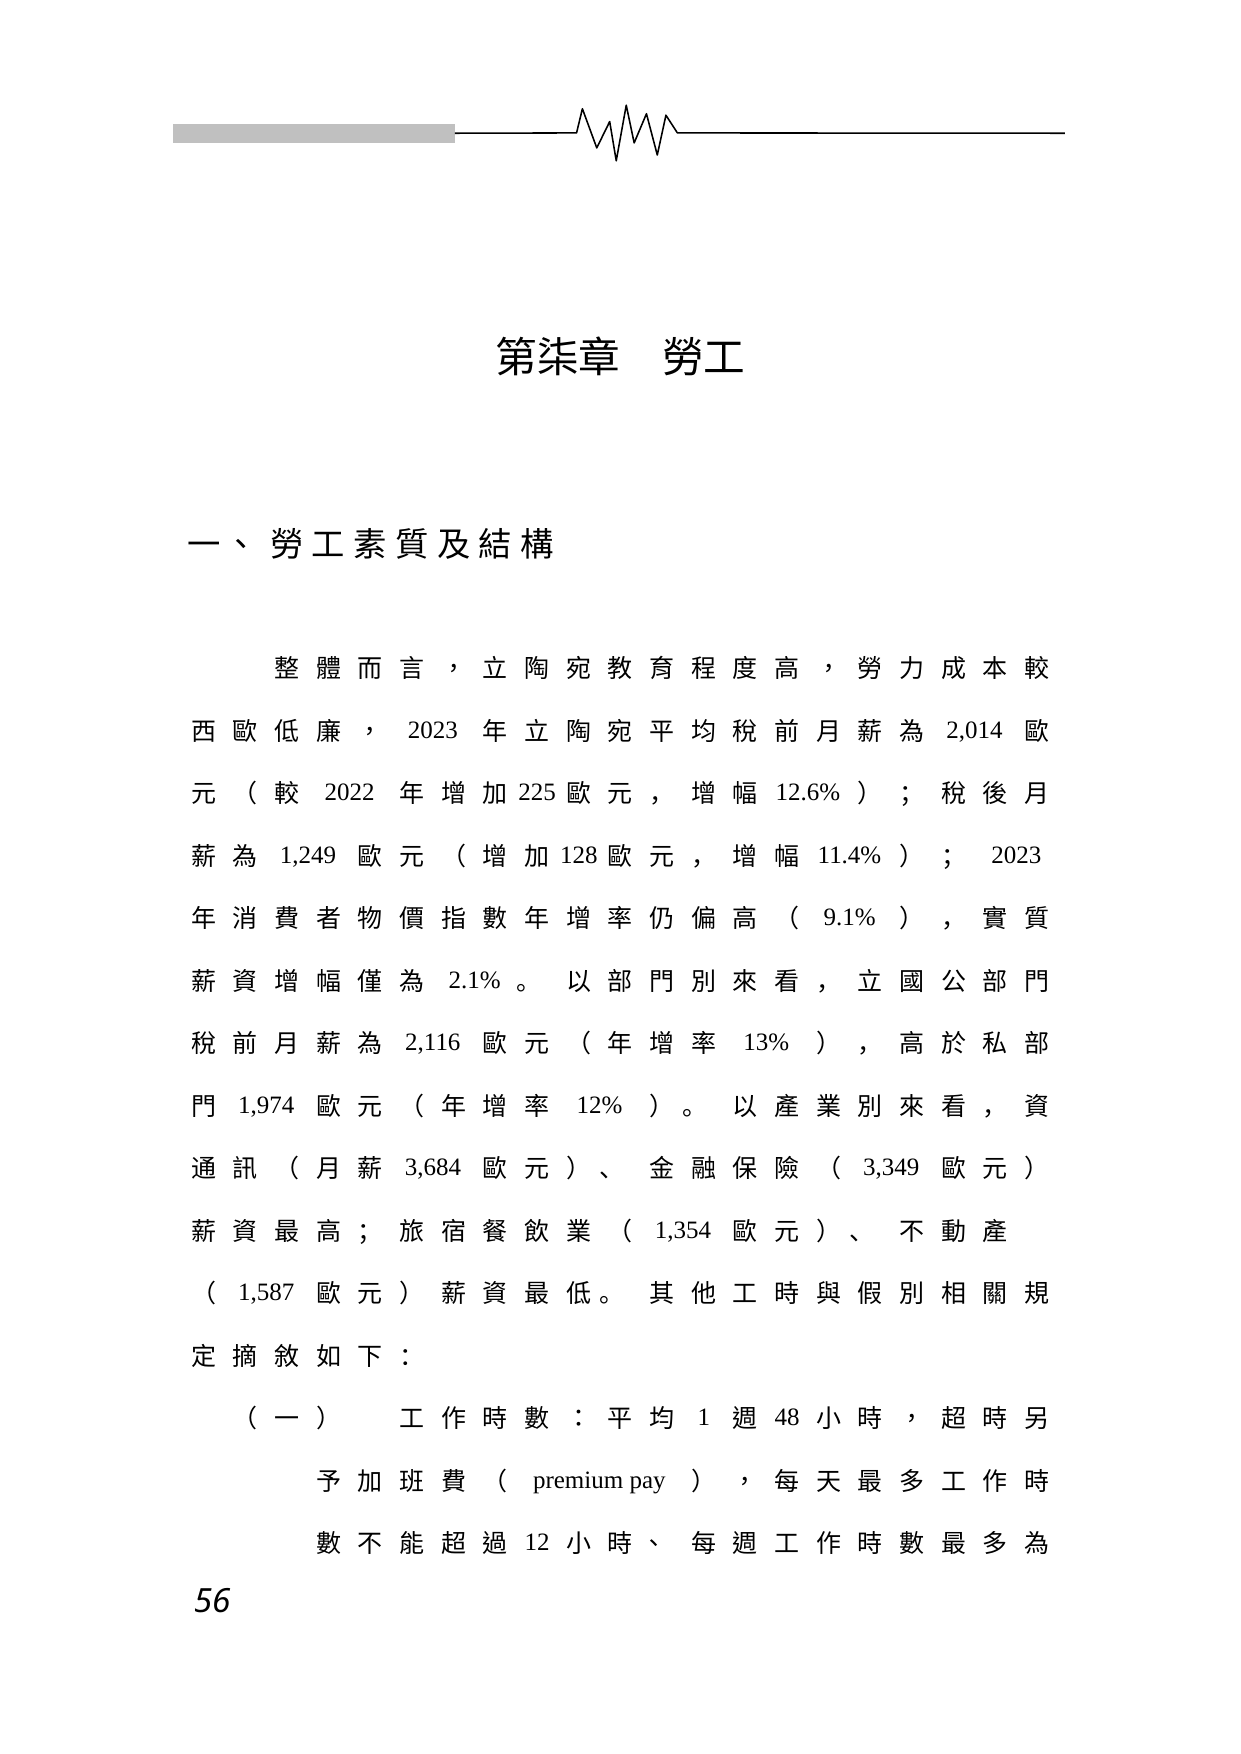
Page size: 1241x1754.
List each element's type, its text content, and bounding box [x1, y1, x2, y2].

text 第柒章 勞工 [183, 313, 1058, 375]
text 整體而言，立陶宛教育程度高，勞力成本較西歐低廉，2023年立陶宛平均稅前月薪為2,014歐元（較2022年增加225歐元，增幅12.6%）；稅後月薪為1,249歐元（增加128歐元，增幅11.4%）；2023年消費者物價指數年增率仍偏高（9.1%），實質薪資增幅僅為2.1%。以部門別來看，立國公部門稅前月薪為2,116歐元（年增率13%），高於私部門1,974歐元（年增率12%）。以產業別來看，資通訊（月薪3,684歐元）、金融保險（3,349歐元）薪資最高；旅宿餐飲業（1,354歐元）、不動產（1,587歐元）薪資最低。其他工時與假別相關規定摘敘如下： [183, 625, 1058, 1375]
text （一） 工作時數：平均1週48小時，超時另予加班費（premium pay），每天最多工作時數不能超過12小時、每週工作時數最多為 [207, 1375, 1058, 1563]
text 一、勞工素質及結構 [183, 500, 1058, 563]
